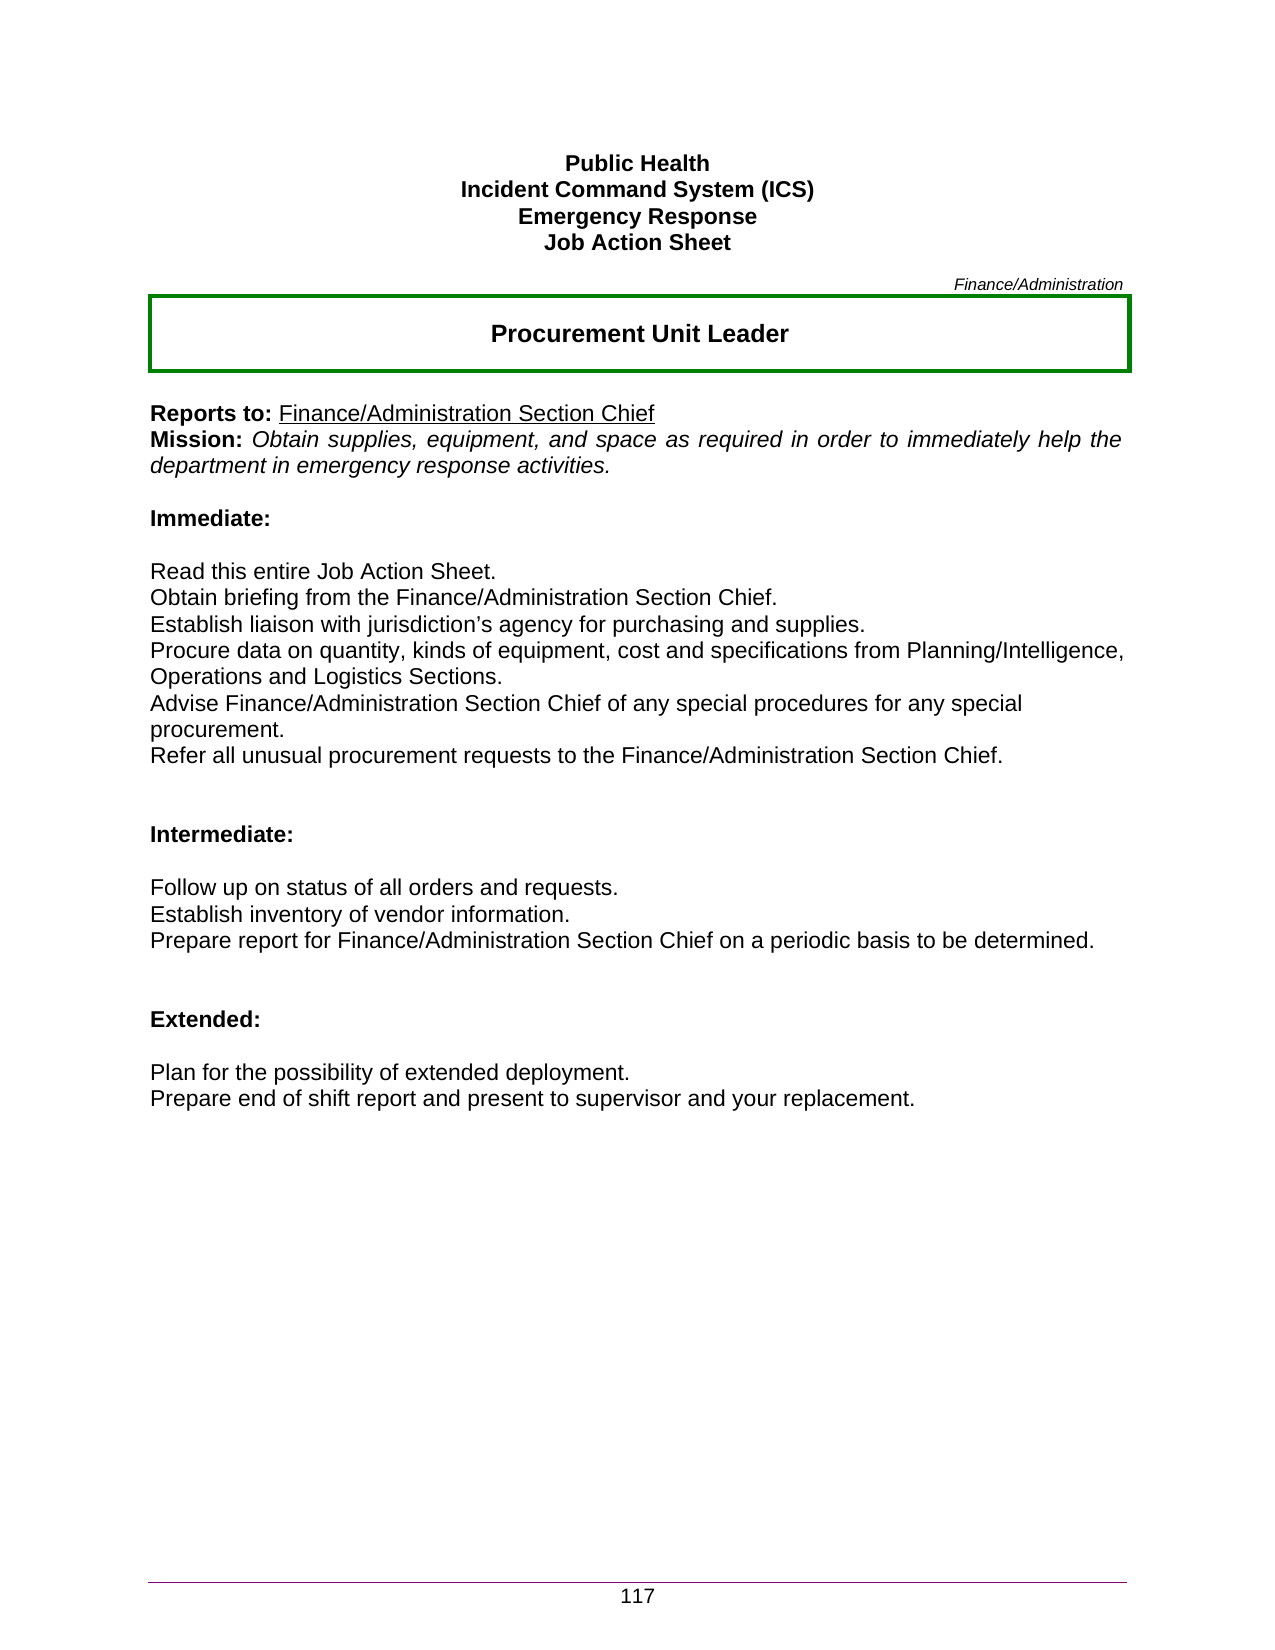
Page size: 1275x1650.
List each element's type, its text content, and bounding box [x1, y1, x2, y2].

subtitle Obtain briefing from the Finance/Administration Section Chief. [150, 584, 1125, 611]
text Incident Command System (ICS) [150, 176, 1125, 203]
subtitle Plan for the possibility of extended deployment. [150, 1059, 1125, 1085]
subtitle Follow up on status of all orders and requests. [150, 874, 1125, 901]
subtitle Prepare end of shift report and present to supervisor and your replacement. [150, 1085, 1125, 1111]
text Extended: [150, 1006, 1125, 1032]
text Mission: Obtain supplies, equipment, and space as required in order to immediately help the department in emergency response activities. [150, 426, 1125, 479]
subtitle Procure data on quantity, kinds of equipment, cost and specifications from Planning/Intelligence, Operations and Logistics Sections. [150, 637, 1125, 690]
text Public Health [150, 150, 1125, 176]
subtitle Advise Finance/Administration Section Chief of any special procedures for any special procurement. [150, 690, 1125, 742]
subtitle Establish inventory of vendor information. [150, 901, 1125, 927]
subtitle Establish liaison with jurisdiction’s agency for purchasing and supplies. [150, 611, 1125, 637]
subtitle Prepare report for Finance/Administration Section Chief on a periodic basis to be determined. [150, 927, 1125, 953]
text Intermediate: [150, 821, 1125, 848]
text Reports to: Finance/Administration Section Chief [150, 400, 1125, 426]
table_header Procurement Unit Leader [152, 298, 1127, 369]
text Finance/Administration [150, 274, 1125, 294]
subtitle Refer all unusual procurement requests to the Finance/Administration Section Chief. [150, 742, 1125, 769]
subtitle Read this entire Job Action Sheet. [150, 558, 1125, 584]
text Immediate: [150, 505, 1125, 532]
text Job Action Sheet [150, 229, 1125, 255]
text Emergency Response [150, 203, 1125, 229]
